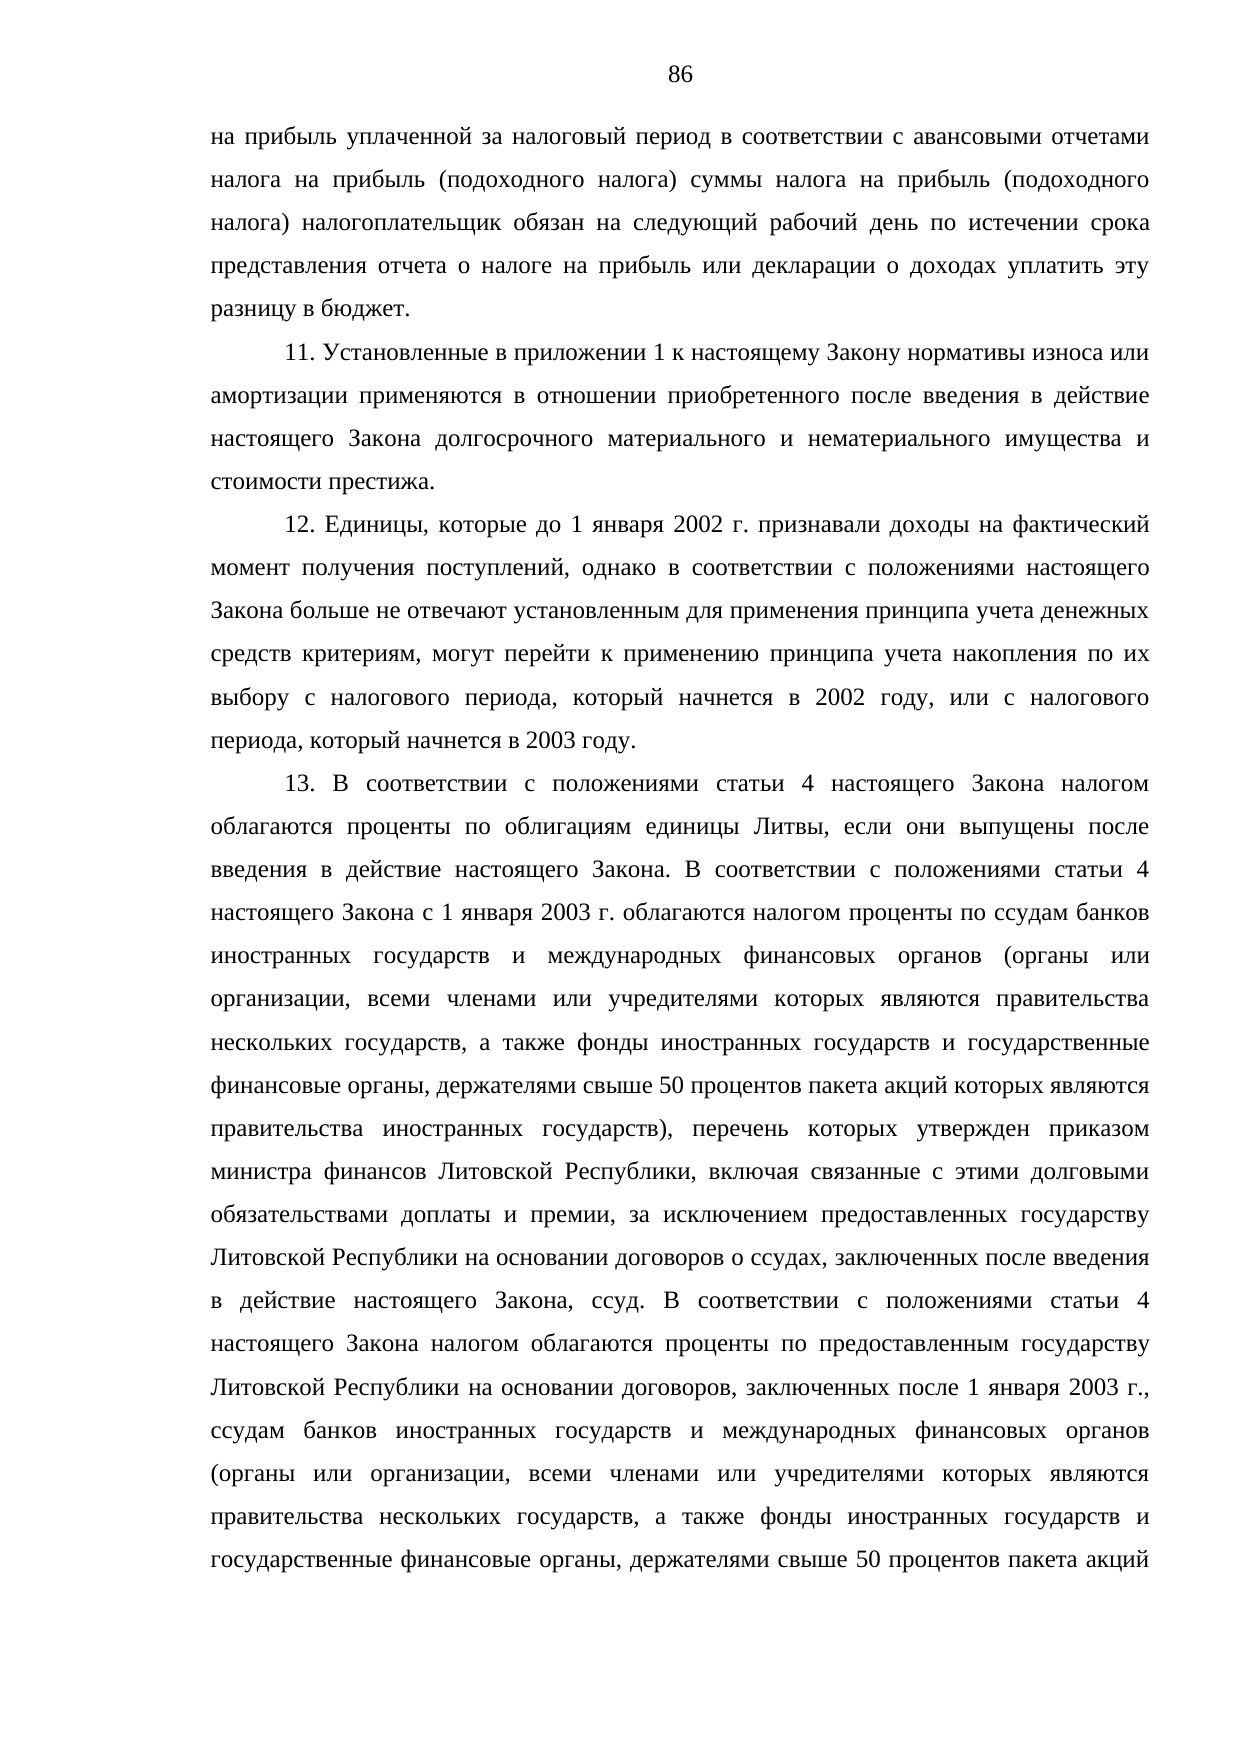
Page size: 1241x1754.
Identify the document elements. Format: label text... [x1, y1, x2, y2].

text 11. Установленные в приложении 1 к настоящему Закону нормативы износа или амортизации применяются в отношении приобретенного после введения в действие настоящего Закона долгосрочного материального и нематериального имущества и стоимости престижа. [210, 337, 1150, 495]
text на прибыль уплаченной за налоговый период в соответствии с авансовыми отчетами налога на прибыль (подоходного налога) суммы налога на прибыль (подоходного налога) налогоплательщик обязан на следующий рабочий день по истечении срока представления отчета о налоге на прибыль или декларации о доходах уплатить эту разницу в бюджет. [210, 121, 1150, 322]
text 13. В соответствии с положениями статьи 4 настоящего Закона налогом облагаются проценты по облигациям единицы Литвы, если они выпущены после введения в действие настоящего Закона. В соответствии с положениями статьи 4 настоящего Закона с 1 января 2003 г. облагаются налогом проценты по ссудам банков иностранных государств и международных финансовых органов (органы или организации, всеми членами или учредителями которых являются правительства нескольких государств, а также фонды иностранных государств и государственные финансовые органы, держателями свыше 50 процентов пакета акций которых являются правительства иностранных государств), перечень которых утвержден приказом министра финансов Литовской Республики, включая связанные с этими долговыми обязательствами доплаты и премии, за исключением предоставленных государству Литовской Республики на основании договоров о ссудах, заключенных после введения в действие настоящего Закона, ссуд. В соответствии с положениями статьи 4 настоящего Закона налогом облагаются проценты по предоставленным государству Литовской Республики на основании договоров, заключенных после 1 января 2003 г., ссудам банков иностранных государств и международных финансовых органов (органы или организации, всеми членами или учредителями которых являются правительства нескольких государств, а также фонды иностранных государств и государственные финансовые органы, держателями свыше 50 процентов пакета акций [210, 768, 1150, 1573]
text 12. Единицы, которые до 1 января 2002 г. признавали доходы на фактический момент получения поступлений, однако в соответствии с положениями настоящего Закона больше не отвечают установленным для применения принципа учета денежных средств критериям, могут перейти к применению принципа учета накопления по их выбору с налогового периода, который начнется в 2002 году, или с налогового периода, который начнется в 2003 году. [210, 509, 1150, 753]
